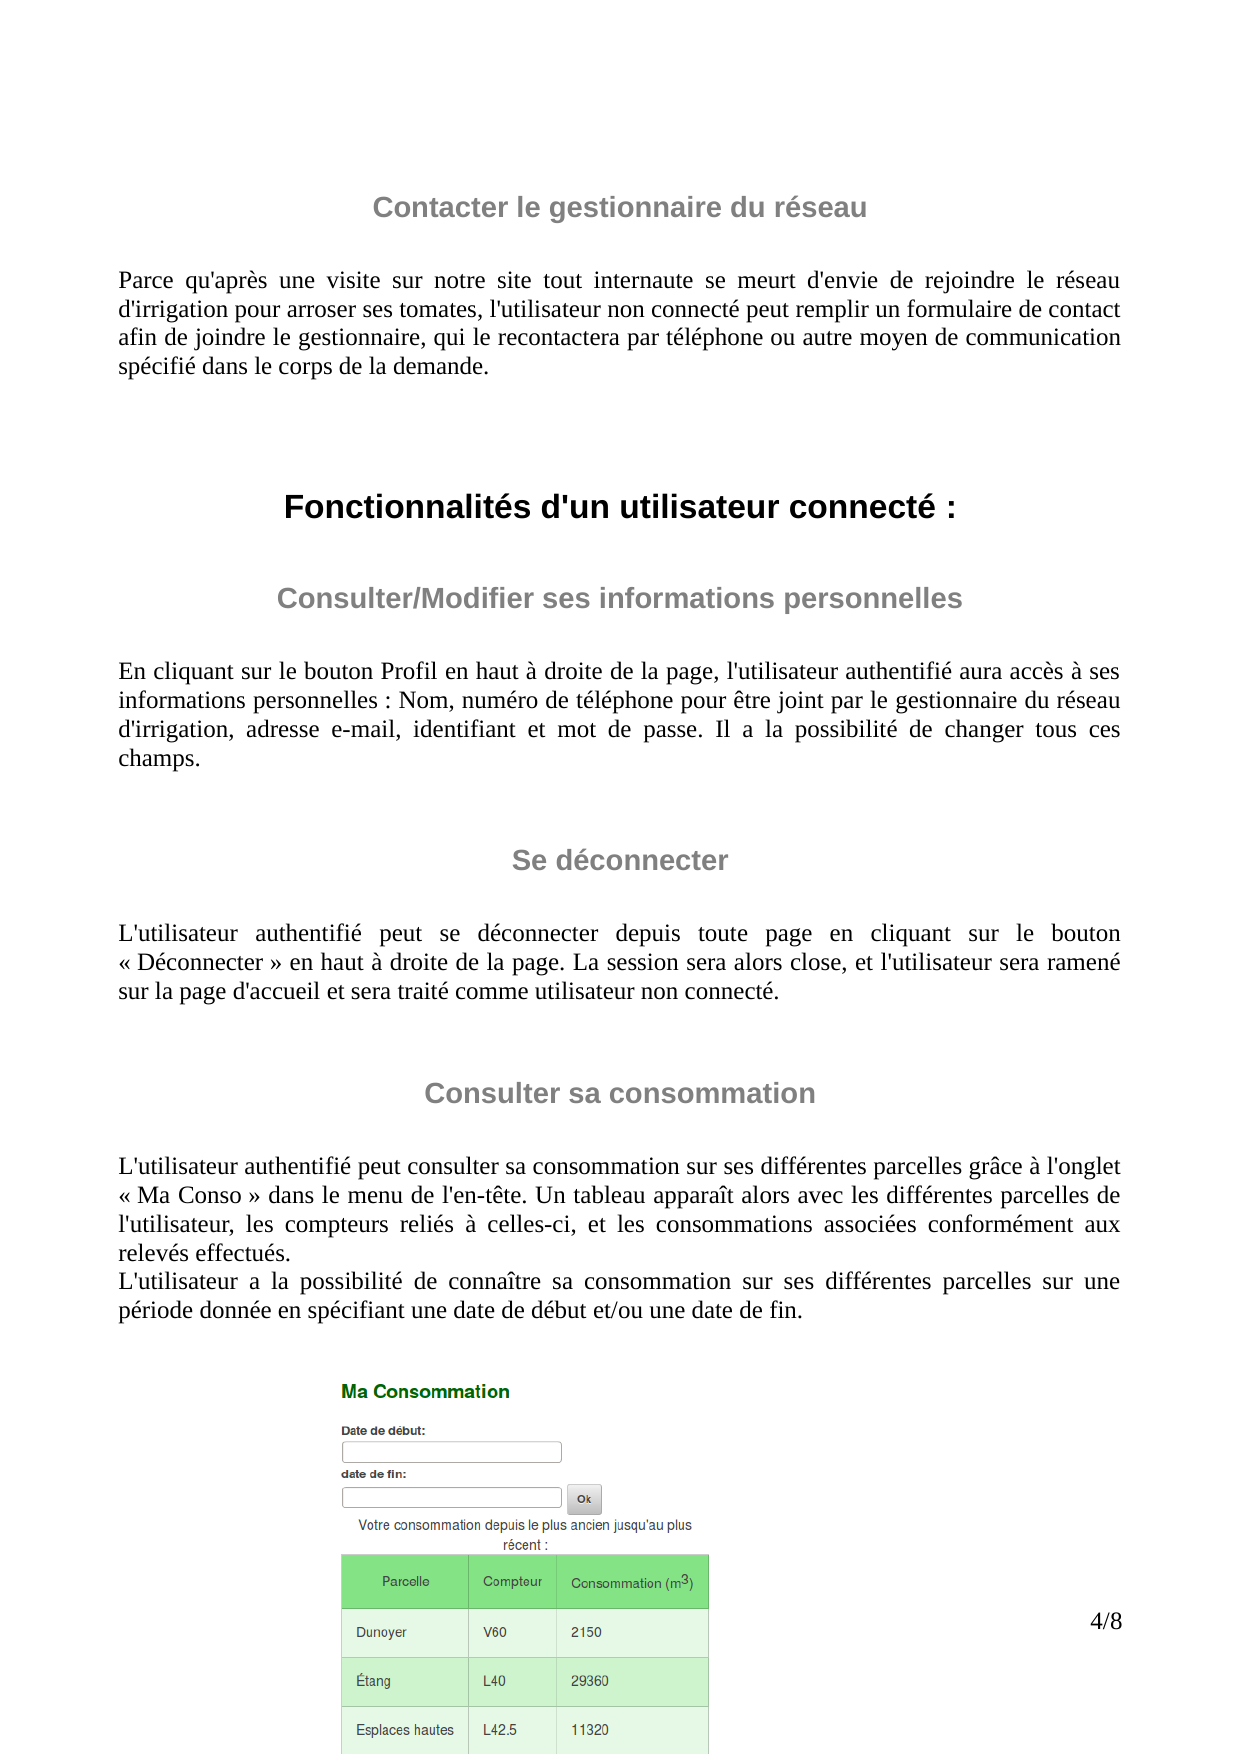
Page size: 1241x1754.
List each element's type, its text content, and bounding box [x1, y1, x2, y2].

subtitle Contacter le gestionnaire du réseau [118, 190, 1122, 224]
text En cliquant sur le bouton Profil en haut à droite de la page, l'utilisateur authentifié aura accès à ses informations personnelles : Nom, numéro de téléphone pour être joint par le gestionnaire du réseau d'irrigation, adresse e-mail, identifiant et mot de passe. Il a la possibilité de changer tous ces champs. [118, 656, 1122, 771]
text Parce qu'après une visite sur notre site tout internaute se meurt d'envie de rejoindre le réseau d'irrigation pour arroser ses tomates, l'utilisateur non connecté peut remplir un formulaire de contact afin de joindre le gestionnaire, qui le recontactera par téléphone ou autre moyen de communication spécifié dans le corps de la demande. [118, 265, 1122, 380]
subtitle Consulter sa consommation [118, 1077, 1122, 1110]
subtitle Consulter/Modifier ses informations personnelles [118, 582, 1122, 615]
text L'utilisateur a la possibilité de connaître sa consommation sur ses différentes parcelles sur une période donnée en spécifiant une date de début et/ou une date de fin. [118, 1266, 1122, 1324]
subtitle Fonctionnalités d'un utilisateur connecté : [118, 487, 1122, 526]
text L'utilisateur authentifié peut se déconnecter depuis toute page en cliquant sur le bouton « Déconnecter » en haut à droite de la page. La session sera alors close, et l'utilisateur sera ramené sur la page d'accueil et sera traité comme utilisateur non connecté. [118, 918, 1122, 1004]
text L'utilisateur authentifié peut consulter sa consommation sur ses différentes parcelles grâce à l'onglet « Ma Conso » dans le menu de l'en-tête. Un tableau apparaît alors avec les différentes parcelles de l'utilisateur, les compteurs reliés à celles-ci, et les consommations associées conformément aux relevés effectués. [118, 1151, 1122, 1266]
picture [200, 1364, 1006, 1754]
subtitle Se déconnecter [118, 843, 1122, 877]
